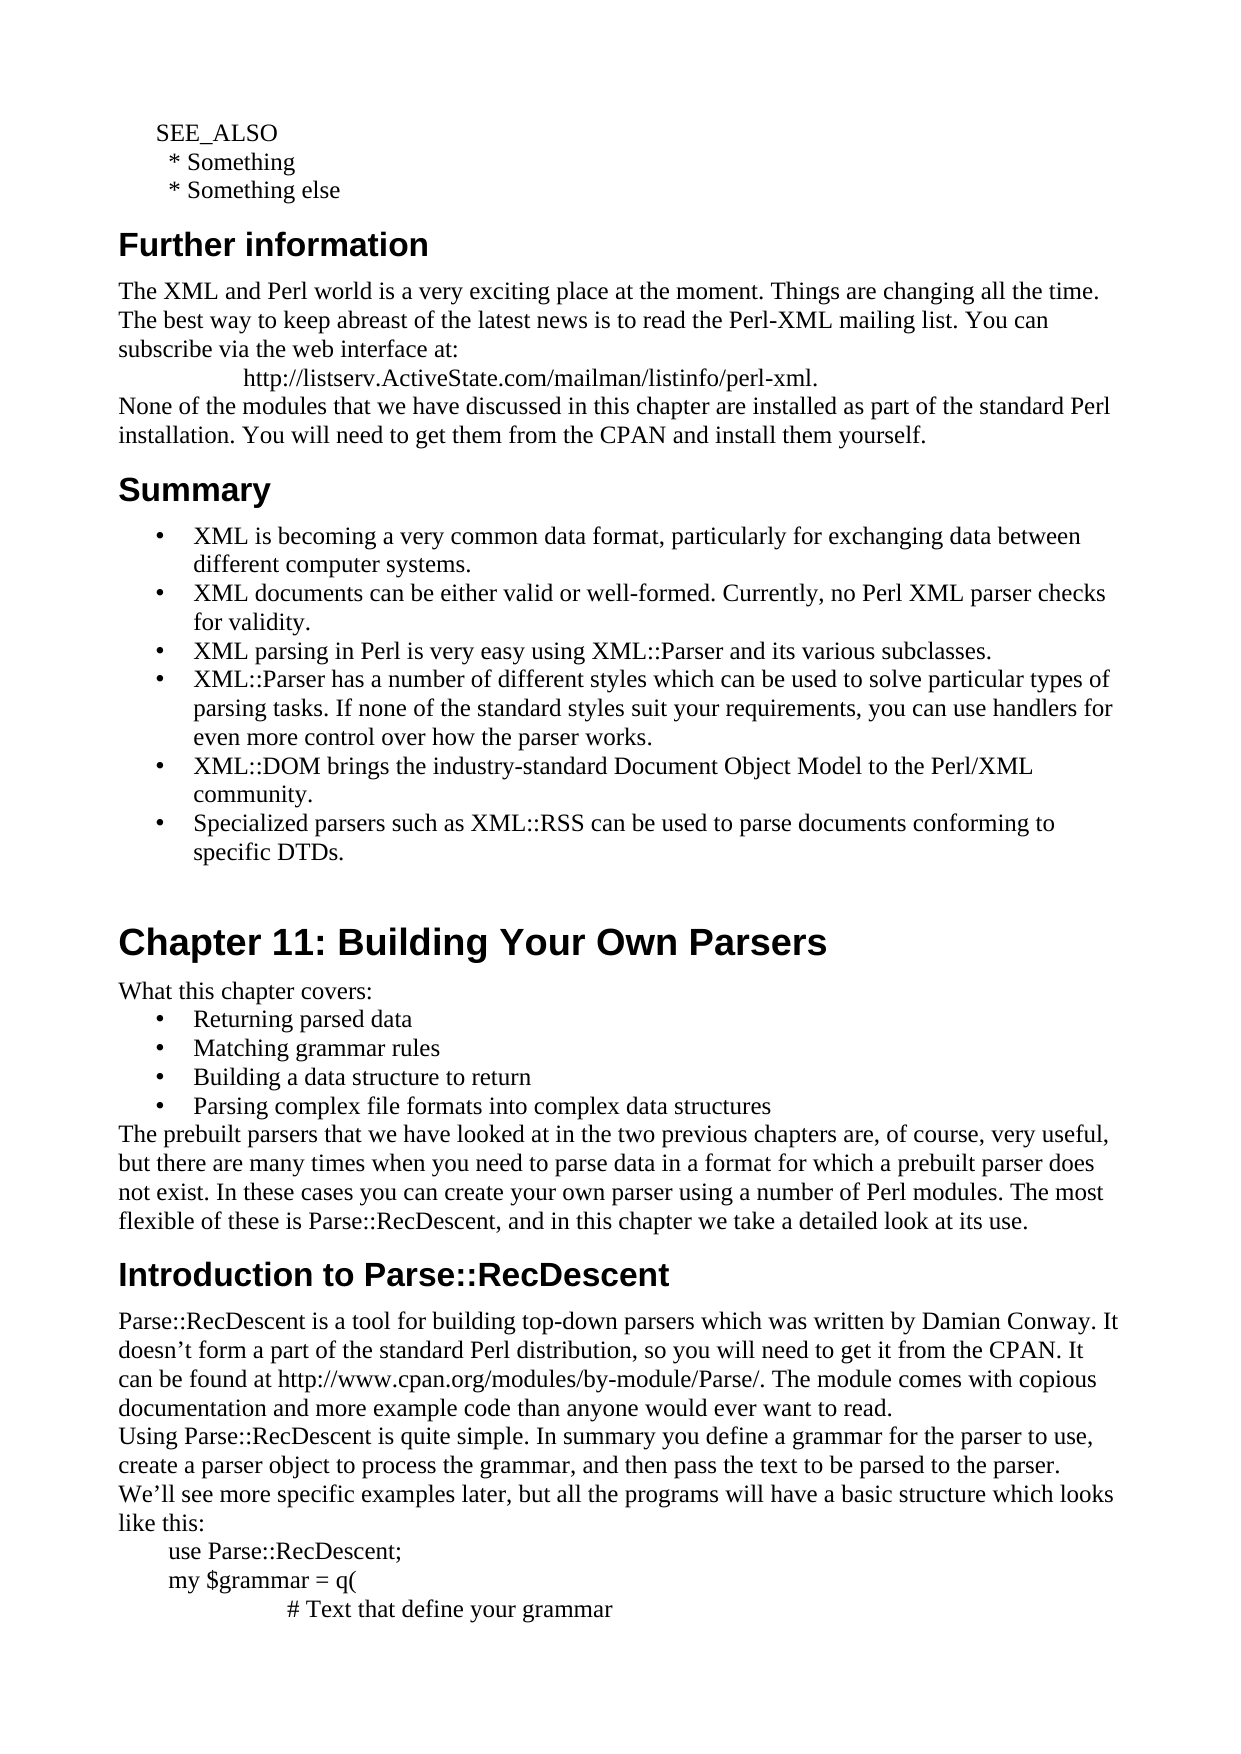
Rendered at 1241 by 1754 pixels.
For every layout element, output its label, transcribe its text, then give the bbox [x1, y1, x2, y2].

list Building a data structure to return [156, 1062, 1122, 1091]
text Parse::RecDescent is a tool for building top-down parsers which was written by Damian Conway. It doesn’t form a part of the standard Perl distribution, so you will need to get it from the CPAN. It can be found at http://www.cpan.org/modules/by-module/Parse/. The module comes with copious documentation and more example code than anyone would ever want to read. [118, 1306, 1122, 1421]
text The prebuilt parsers that we have looked at in the two previous chapters are, of course, very useful, but there are many times when you need to parse data in a format for which a prebuilt parser does not exist. In these cases you can create your own parser using a number of Perl modules. The most flexible of these is Parse::RecDescent, and in this chapter we take a detailed look at its use. [118, 1119, 1122, 1234]
text http://listserv.ActiveState.com/mailman/listinfo/perl-xml. [118, 363, 1122, 391]
text * Something else [118, 176, 1122, 204]
subtitle Summary [118, 470, 1122, 508]
text The XML and Perl world is a very exciting place at the moment. Things are changing all the time. The best way to keep abreast of the latest news is to read the Perl-XML mailing list. You can subscribe via the web interface at: [118, 276, 1122, 363]
subtitle Further information [118, 225, 1122, 264]
list XML parsing in Perl is very easy using XML::Parser and its various subclasses. [156, 636, 1122, 664]
list XML documents can be either valid or well-formed. Currently, no Perl XML parser checks for validity. [156, 578, 1122, 636]
text None of the modules that we have discussed in this chapter are installed as part of the standard Perl installation. You will need to get them from the CPAN and install them yourself. [118, 391, 1122, 449]
list Returning parsed data [156, 1004, 1122, 1033]
list XML is becoming a very common data format, particularly for exchanging data between different computer systems. [156, 521, 1122, 578]
text What this chapter covers: [118, 976, 1122, 1004]
text * Something [118, 147, 1122, 176]
text use Parse::RecDescent; [118, 1536, 1122, 1565]
subtitle Introduction to Parse::RecDescent [118, 1255, 1122, 1294]
list XML::DOM brings the industry-standard Document Object Model to the Perl/XML community. [156, 751, 1122, 808]
list Specialized parsers such as XML::RSS can be used to parse documents conforming to specific DTDs. [156, 808, 1122, 866]
text my $grammar = q( [118, 1565, 1122, 1594]
text # Text that define your grammar [118, 1594, 1122, 1623]
text Using Parse::RecDescent is quite simple. In summary you define a grammar for the parser to use, create a parser object to process the grammar, and then pass the text to be parsed to the parser. We’ll see more specific examples later, but all the programs will have a basic structure which looks like this: [118, 1421, 1122, 1536]
text SEE_ALSO [118, 118, 1122, 147]
list Parsing complex file formats into complex data structures [156, 1091, 1122, 1119]
subtitle Chapter 11: Building Your Own Parsers [118, 919, 1122, 963]
list Matching grammar rules [156, 1033, 1122, 1062]
list XML::Parser has a number of different styles which can be used to solve particular types of parsing tasks. If none of the standard styles suit your requirements, you can use handlers for even more control over how the parser works. [156, 664, 1122, 751]
